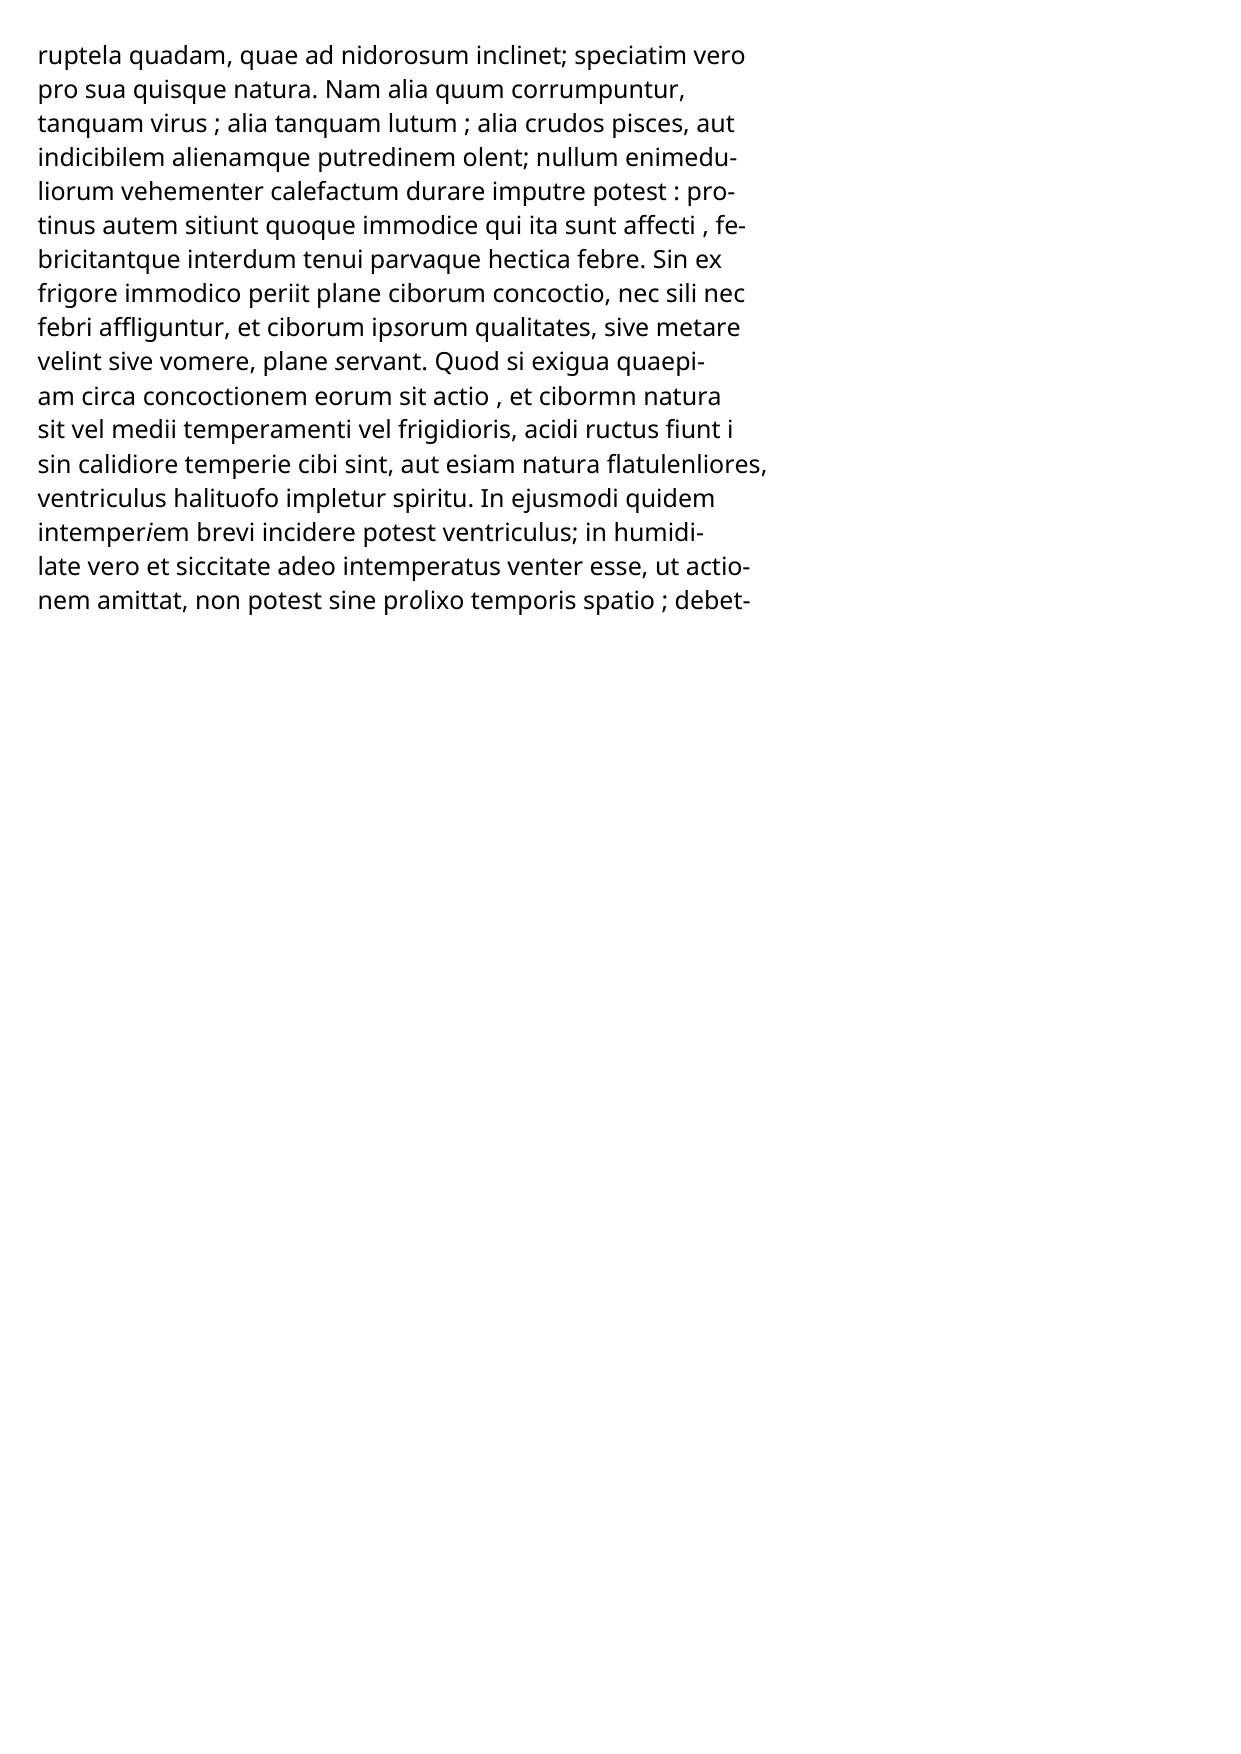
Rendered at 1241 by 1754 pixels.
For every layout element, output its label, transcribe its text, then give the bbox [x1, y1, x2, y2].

text ruptela quadam, quae ad nidorosum inclinet; speciatim vero pro sua quisque natura. Nam alia quum corrumpuntur, tanquam virus ; alia tanquam lutum ; alia crudos pisces, aut indicibilem alienamque putredinem olent; nullum enimedu- liorum vehementer calefactum durare imputre potest : pro- tinus autem sitiunt quoque immodice qui ita sunt affecti , fe- bricitantque interdum tenui parvaque hectica febre. Sin ex frigore immodico periit plane ciborum concoctio, nec sili nec febri affliguntur, et ciborum ipsorum qualitates, sive metare velint sive vomere, plane servant. Quod si exigua quaepi- am circa concoctionem eorum sit actio , et cibormn natura sit vel medii temperamenti vel frigidioris, acidi ructus fiunt i sin calidiore temperie cibi sint, aut esiam natura flatulenliores, ventriculus halituofo impletur spiritu. In ejusmodi quidem intemperiem brevi incidere potest ventriculus; in humidi- late vero et siccitate adeo intemperatus venter esse, ut actio- nem amittat, non potest sine prolixo temporis spatio ; debet- [37, 37, 1203, 617]
